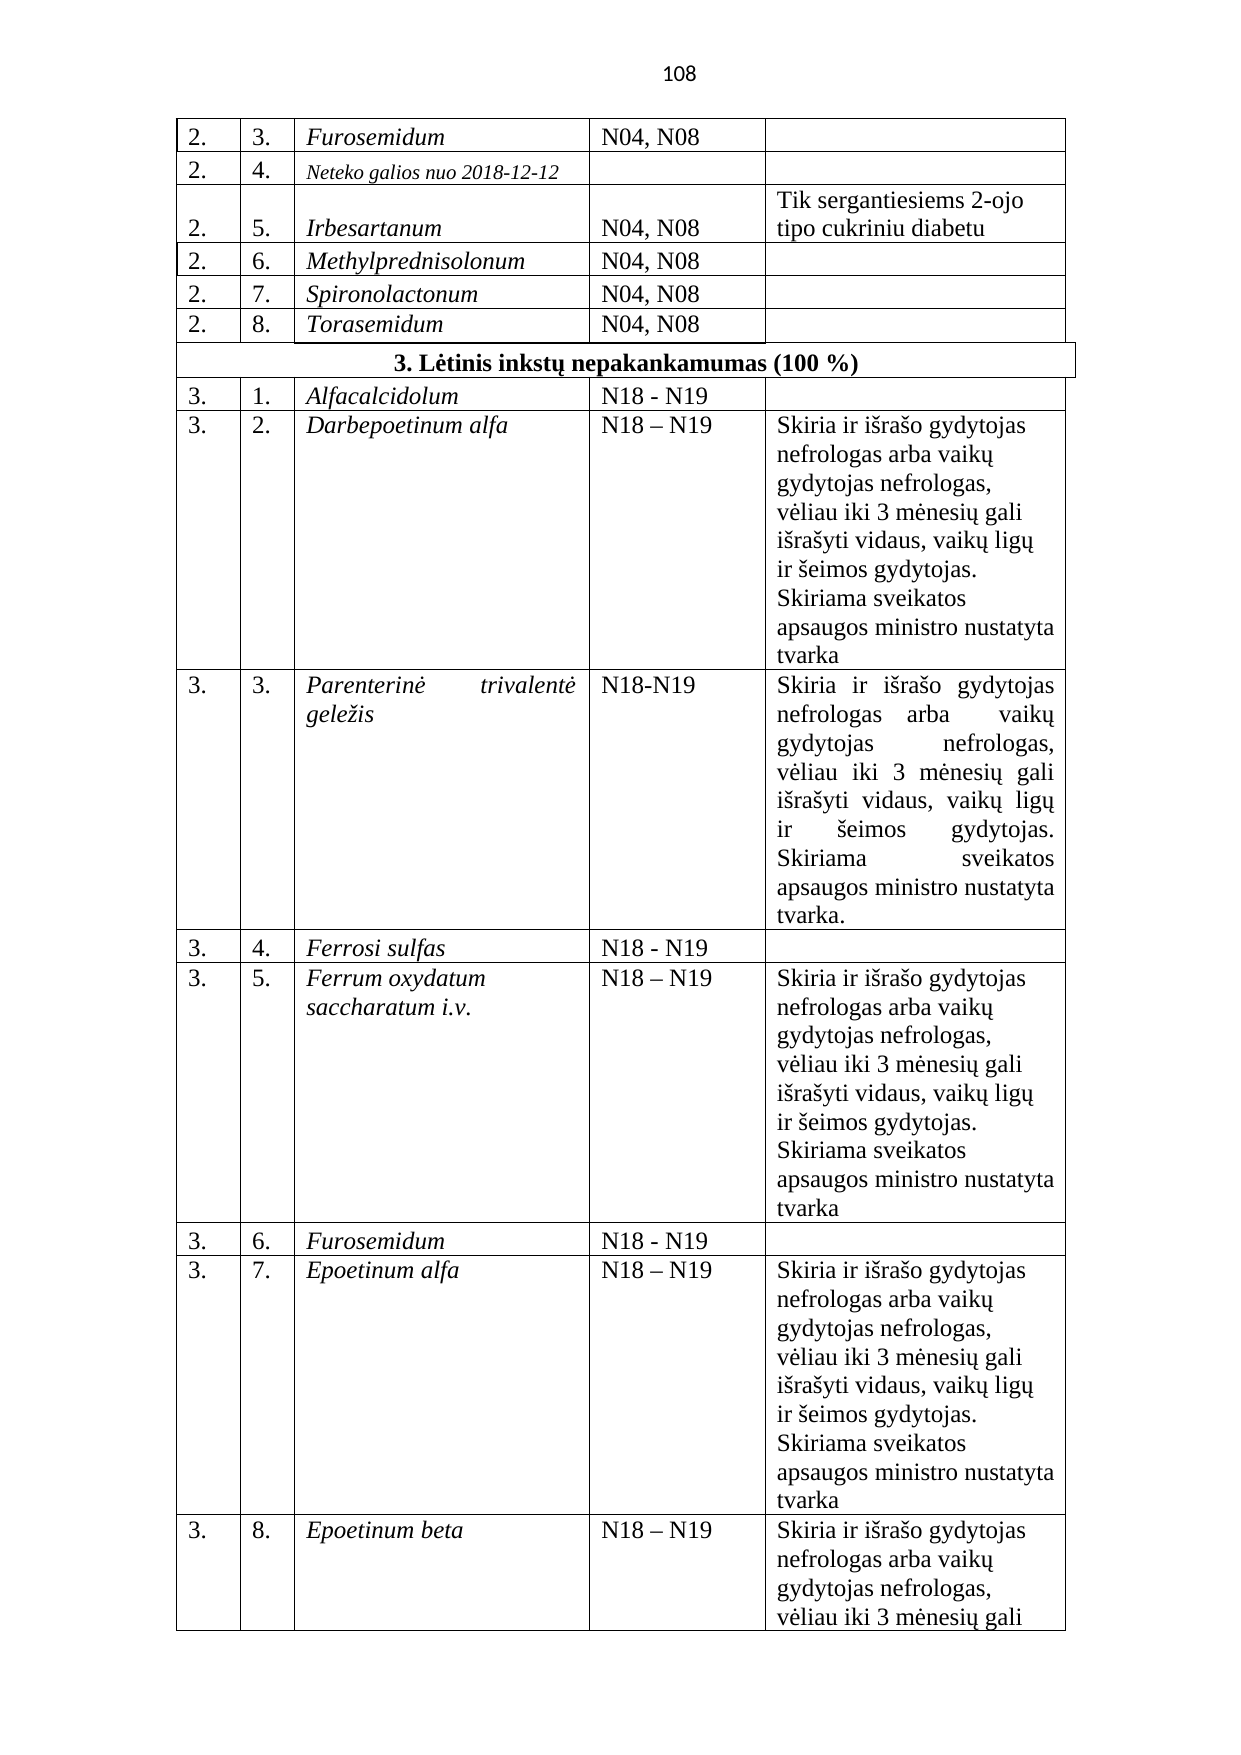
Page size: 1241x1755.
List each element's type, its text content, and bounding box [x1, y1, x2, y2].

table_cell [1076, 151, 1080, 184]
table_cell [1090, 929, 1094, 962]
table_cell [1080, 342, 1085, 377]
table_cell [1110, 669, 1123, 929]
table_cell Furosemidum [295, 1223, 589, 1254]
table_cell Torasemidum [295, 309, 589, 342]
table_cell [1085, 242, 1089, 275]
table_cell [1100, 342, 1104, 377]
table_cell Skiria ir išrašo gydytojas nefrologas arba vaikų gydytojas nefrologas, vėliau iki 3 mėnesių gali [766, 1515, 1065, 1630]
table_cell [1104, 184, 1110, 242]
table_cell [1104, 377, 1110, 409]
table_cell Darbepoetinum alfa [295, 411, 589, 669]
table_cell [1100, 669, 1104, 929]
table_cell [1076, 1255, 1080, 1514]
table_cell [1094, 342, 1099, 377]
table_cell [1076, 377, 1080, 409]
table_cell [1090, 151, 1094, 184]
table_cell 3. [177, 930, 240, 962]
table_cell [1100, 929, 1104, 962]
table_cell 6. [241, 243, 294, 275]
table_cell 7. [241, 276, 294, 308]
table_cell Ferrosi sulfas [295, 930, 589, 962]
table_cell [1100, 1514, 1104, 1630]
table_cell [1110, 377, 1123, 409]
table_cell 2. [177, 152, 240, 184]
table_cell [1090, 242, 1094, 275]
table_cell 2. [177, 309, 240, 342]
table_cell 3. [177, 1223, 240, 1254]
table_cell N18 - N19 [590, 1223, 765, 1254]
table_cell [1070, 275, 1076, 308]
table_cell [1110, 151, 1123, 184]
table_cell [1085, 118, 1089, 151]
table_cell [1104, 1255, 1110, 1514]
table_cell [1066, 151, 1070, 184]
table_cell Parenterinė trivalentė geležis [295, 670, 589, 929]
table_cell [1110, 1255, 1123, 1514]
table_cell [766, 309, 1065, 342]
table_cell [1094, 962, 1099, 1222]
table_cell [1070, 151, 1076, 184]
table_cell [1094, 308, 1099, 342]
table_cell [1090, 410, 1094, 669]
table_cell 1. [241, 378, 294, 409]
table_cell [1076, 962, 1080, 1222]
table_cell [1094, 377, 1099, 409]
table_cell [1070, 1514, 1076, 1630]
table_cell [766, 276, 1065, 308]
table_cell [1110, 118, 1123, 151]
table_cell [1085, 1255, 1089, 1514]
table_cell [1080, 308, 1085, 342]
table_cell [1076, 342, 1080, 377]
table_cell [1085, 342, 1089, 377]
table_cell [1110, 1222, 1123, 1254]
table_cell 2. [178, 243, 240, 275]
table_cell [1094, 929, 1099, 962]
table_cell 4. [241, 930, 294, 962]
table_cell [1080, 1514, 1085, 1630]
table_cell [1076, 275, 1080, 308]
table_cell [766, 1223, 1065, 1254]
table_cell [1104, 275, 1110, 308]
table_cell [1104, 151, 1110, 184]
table_cell N18 - N19 [590, 378, 765, 409]
table_cell [1085, 669, 1089, 929]
table_cell [1085, 308, 1089, 342]
table_cell [1090, 342, 1094, 377]
table_cell [1070, 378, 1076, 409]
table_cell N18 – N19 [590, 1515, 765, 1630]
table_cell 3. [241, 670, 294, 929]
table_cell [1080, 377, 1085, 409]
table_cell [1110, 242, 1123, 275]
table_cell [1090, 1222, 1094, 1254]
table_cell N04, N08 [590, 276, 765, 308]
table_cell [1100, 308, 1104, 342]
table_cell [1070, 308, 1076, 342]
table_cell 5. [241, 185, 294, 242]
table_cell [1070, 1222, 1076, 1254]
table_cell [1066, 929, 1070, 962]
table_cell [1076, 1222, 1080, 1254]
table_cell [766, 930, 1065, 962]
table_cell [1085, 377, 1089, 409]
table_cell 2. [177, 185, 240, 242]
table_cell [1090, 669, 1094, 929]
table_cell [1110, 962, 1123, 1222]
table_cell [1085, 1514, 1089, 1630]
table_cell [1090, 962, 1094, 1222]
table_cell Ferrum oxydatum saccharatum i.v. [295, 963, 589, 1222]
table_cell [1100, 184, 1104, 242]
table_cell [1090, 275, 1094, 308]
table_cell 8. [241, 309, 294, 342]
table_cell 3. Lėtinis inkstų nepakankamumas (100 %) [177, 343, 1075, 377]
table_cell [1100, 1255, 1104, 1514]
table_cell [1104, 1514, 1110, 1630]
table_cell [1094, 118, 1099, 151]
table_cell [766, 152, 1065, 184]
table_cell Skiria ir išrašo gydytojas nefrologas arba vaikų gydytojas nefrologas, vėliau iki 3 mėnesių gali išrašyti vidaus, vaikų ligų ir šeimos gydytojas. Skiriama sveikatos apsaugos ministro nustatyta tvarka [766, 411, 1065, 669]
table_cell [1090, 1514, 1094, 1630]
table_cell [1100, 962, 1104, 1222]
table_cell [1100, 377, 1104, 409]
table_cell 3. [177, 670, 240, 929]
table_cell [1066, 118, 1070, 151]
table_cell [1080, 929, 1085, 962]
table_cell [1110, 1514, 1123, 1630]
table_cell 4. [241, 152, 294, 184]
table_cell [1076, 242, 1080, 275]
table_cell [1066, 1514, 1070, 1630]
table_cell Spironolactonum [295, 276, 589, 308]
table_cell [1104, 242, 1110, 275]
table_cell 2. [177, 276, 240, 308]
table_cell [1094, 1514, 1099, 1630]
table_cell [766, 243, 1065, 275]
table_cell [1100, 151, 1104, 184]
table_cell [1094, 184, 1099, 242]
table_cell [1076, 118, 1080, 151]
table_cell [1080, 184, 1085, 242]
table_cell Methylprednisolonum [295, 243, 589, 275]
table_cell [1094, 1222, 1099, 1254]
table_cell [1066, 410, 1070, 669]
table_cell [1066, 1222, 1070, 1254]
table_cell [1090, 184, 1094, 242]
table_cell [1104, 342, 1110, 377]
table_cell 7. [241, 1256, 294, 1514]
table_cell [1110, 308, 1123, 342]
table_cell [1094, 151, 1099, 184]
table_cell [1085, 410, 1089, 669]
table_cell [1070, 242, 1076, 275]
table_cell [1104, 1222, 1110, 1254]
table_cell [1085, 184, 1089, 242]
table_cell [1100, 242, 1104, 275]
table_cell N04, N08 [590, 309, 765, 342]
table_cell [1080, 118, 1085, 151]
table_cell [1094, 275, 1099, 308]
table_cell [1066, 1255, 1070, 1514]
table_cell 2. [241, 411, 294, 669]
table_cell [1076, 184, 1080, 242]
table_cell [1076, 1514, 1080, 1630]
table_cell 3. [177, 411, 240, 669]
table_cell [1076, 669, 1080, 929]
table_cell [1070, 184, 1076, 242]
table_cell Tik sergantiesiems 2-ojo tipo cukriniu diabetu [766, 185, 1065, 242]
table_cell [1110, 410, 1123, 669]
table_cell [1094, 1255, 1099, 1514]
table_cell [1076, 929, 1080, 962]
table_cell N18 – N19 [590, 1256, 765, 1514]
table_cell [1080, 962, 1085, 1222]
table_cell [1070, 669, 1076, 929]
table_cell [1085, 962, 1089, 1222]
table_cell N18-N19 [590, 670, 765, 929]
table_cell [1100, 410, 1104, 669]
table_cell N18 – N19 [590, 963, 765, 1222]
table_cell Epoetinum alfa [295, 1256, 589, 1514]
table_cell [1090, 308, 1094, 342]
table_cell [1070, 962, 1076, 1222]
table_cell [1085, 275, 1089, 308]
table_cell [1094, 410, 1099, 669]
table_cell 2. [178, 119, 240, 151]
table_cell Skiria ir išrašo gydytojas nefrologas arba vaikų gydytojas nefrologas, vėliau iki 3 mėnesių gali išrašyti vidaus, vaikų ligų ir šeimos gydytojas. Skiriama sveikatos apsaugos ministro nustatyta tvarka [766, 963, 1065, 1222]
table_cell [1066, 669, 1070, 929]
table_cell 3. [177, 1515, 240, 1630]
table_cell [1066, 242, 1070, 275]
table_cell [1100, 275, 1104, 308]
table_cell [1094, 669, 1099, 929]
table_cell [1100, 118, 1104, 151]
table_cell [1080, 1255, 1085, 1514]
table_cell [1066, 184, 1070, 242]
table_cell [1070, 410, 1076, 669]
table_cell [1085, 929, 1089, 962]
table_cell [1104, 410, 1110, 669]
table_cell [1070, 929, 1076, 962]
table_cell [1110, 184, 1123, 242]
table_cell [1070, 1255, 1076, 1514]
table_cell [1110, 275, 1123, 308]
table_cell [1080, 275, 1085, 308]
table_cell [1080, 669, 1085, 929]
table_cell 3. [177, 378, 240, 409]
table_cell Irbesartanum [295, 185, 589, 242]
table_cell 3. [241, 119, 294, 151]
table_cell [1110, 929, 1123, 962]
table_cell [766, 119, 1065, 151]
table_cell [1104, 118, 1110, 151]
table_cell [1104, 308, 1110, 342]
table_cell [1076, 410, 1080, 669]
table_cell [1085, 151, 1089, 184]
table_cell [1104, 929, 1110, 962]
table_cell N04, N08 [590, 243, 765, 275]
table_cell 3. [177, 963, 240, 1222]
table_cell Skiria ir išrašo gydytojas nefrologas arba vaikų gydytojas nefrologas, vėliau iki 3 mėnesių gali išrašyti vidaus, vaikų ligų ir šeimos gydytojas. Skiriama sveikatos apsaugos ministro nustatyta tvarka. [766, 670, 1065, 929]
table_cell 6. [241, 1223, 294, 1254]
table_cell 5. [241, 963, 294, 1222]
table_cell [1080, 1222, 1085, 1254]
table_cell N18 - N19 [590, 930, 765, 962]
table_cell [1085, 1222, 1089, 1254]
table_cell N18 – N19 [590, 411, 765, 669]
table_cell 3. [177, 1256, 240, 1514]
table_cell Epoetinum beta [295, 1515, 589, 1630]
table_cell [1066, 962, 1070, 1222]
table_cell [1080, 410, 1085, 669]
table_cell Skiria ir išrašo gydytojas nefrologas arba vaikų gydytojas nefrologas, vėliau iki 3 mėnesių gali išrašyti vidaus, vaikų ligų ir šeimos gydytojas. Skiriama sveikatos apsaugos ministro nustatyta tvarka [766, 1256, 1065, 1514]
table_cell [1066, 308, 1070, 342]
table_cell [1094, 242, 1099, 275]
table_cell Furosemidum [295, 119, 589, 151]
table_cell [1066, 378, 1070, 409]
table_cell [1090, 377, 1094, 409]
table_cell N04, N08 [590, 185, 765, 242]
table_cell [1100, 1222, 1104, 1254]
table_cell Alfacalcidolum [295, 378, 589, 409]
table_cell [1090, 1255, 1094, 1514]
table_cell [1066, 275, 1070, 308]
table_cell [1090, 118, 1094, 151]
table_cell [766, 378, 1065, 409]
table_cell [1080, 151, 1085, 184]
table_cell [1104, 962, 1110, 1222]
table_cell [1080, 242, 1085, 275]
table_cell Neteko galios nuo 2018-12-12 [295, 152, 589, 184]
table_cell [590, 152, 765, 184]
table_cell [1076, 308, 1080, 342]
table_cell 8. [241, 1515, 294, 1630]
table_cell N04, N08 [590, 119, 765, 151]
table_cell [1104, 669, 1110, 929]
table_cell [1110, 342, 1123, 377]
table_cell [1070, 118, 1076, 151]
